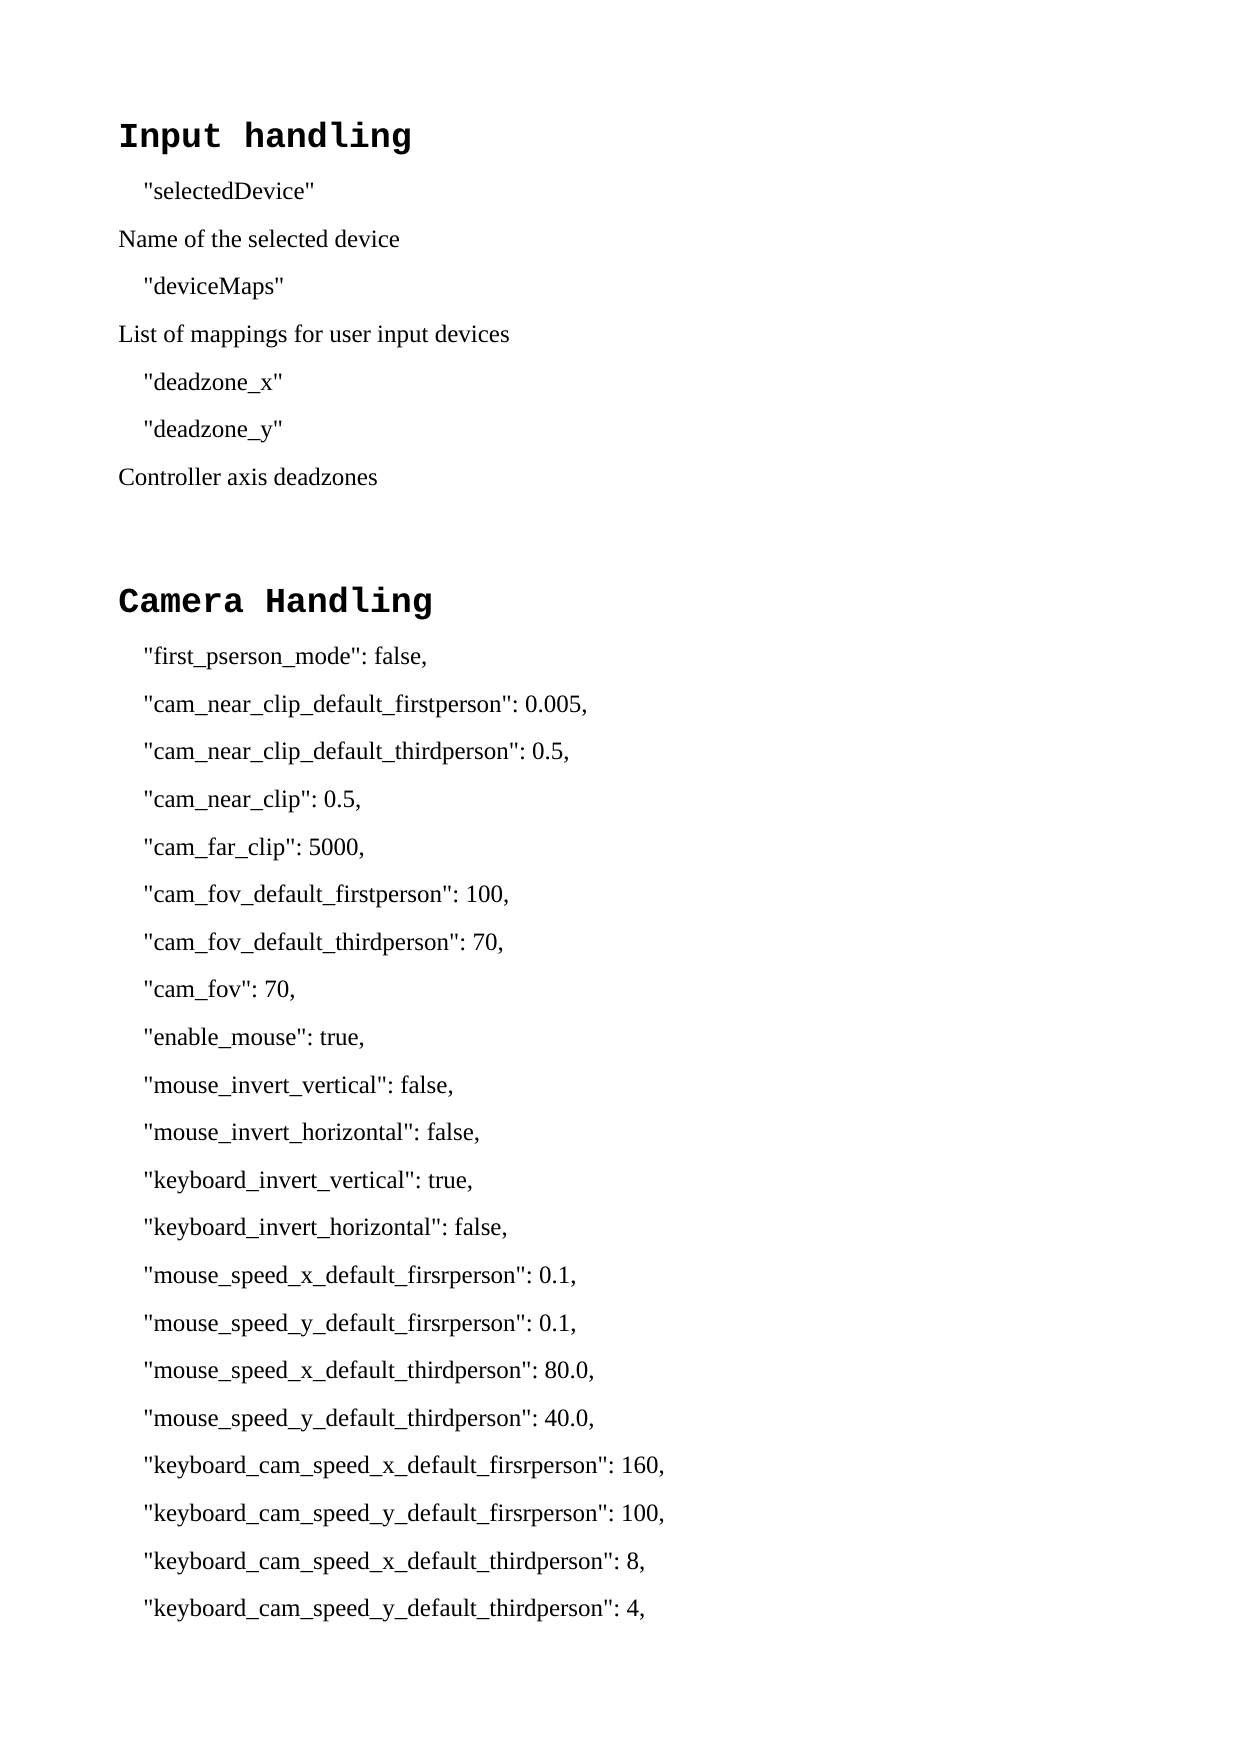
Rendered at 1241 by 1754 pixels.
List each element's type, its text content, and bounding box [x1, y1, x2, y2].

text "mouse_speed_y_default_thirdperson": 40.0, [118, 1403, 1122, 1432]
subtitle Input handling [118, 118, 1122, 158]
text "mouse_speed_x_default_thirdperson": 80.0, [118, 1355, 1122, 1384]
text "cam_fov": 70, [118, 974, 1122, 1003]
text "keyboard_invert_horizontal": false, [118, 1212, 1122, 1241]
text "enable_mouse": true, [118, 1022, 1122, 1051]
text Name of the selected device [118, 224, 1122, 252]
text "mouse_invert_vertical": false, [118, 1070, 1122, 1098]
text List of mappings for user input devices [118, 319, 1122, 348]
text "first_pserson_mode": false, [118, 641, 1122, 670]
text "cam_near_clip_default_thirdperson": 0.5, [118, 736, 1122, 765]
text "keyboard_invert_vertical": true, [118, 1165, 1122, 1194]
text "cam_far_clip": 5000, [118, 832, 1122, 860]
text "cam_near_clip_default_firstperson": 0.005, [118, 689, 1122, 718]
text "cam_fov_default_thirdperson": 70, [118, 927, 1122, 956]
text "mouse_speed_x_default_firsrperson": 0.1, [118, 1260, 1122, 1289]
text "mouse_invert_horizontal": false, [118, 1117, 1122, 1146]
text "keyboard_cam_speed_y_default_thirdperson": 4, [118, 1593, 1122, 1622]
text "keyboard_cam_speed_x_default_thirdperson": 8, [118, 1546, 1122, 1574]
text "deadzone_x" [118, 367, 1122, 395]
text "deviceMaps" [118, 271, 1122, 300]
text "mouse_speed_y_default_firsrperson": 0.1, [118, 1308, 1122, 1336]
text "keyboard_cam_speed_x_default_firsrperson": 160, [118, 1451, 1122, 1479]
text "selectedDevice" [118, 176, 1122, 205]
text "cam_fov_default_firstperson": 100, [118, 879, 1122, 908]
subtitle Camera Handling [118, 583, 1122, 623]
text Controller axis deadzones [118, 462, 1122, 491]
text "deadzone_y" [118, 414, 1122, 443]
text "keyboard_cam_speed_y_default_firsrperson": 100, [118, 1498, 1122, 1527]
text "cam_near_clip": 0.5, [118, 784, 1122, 813]
